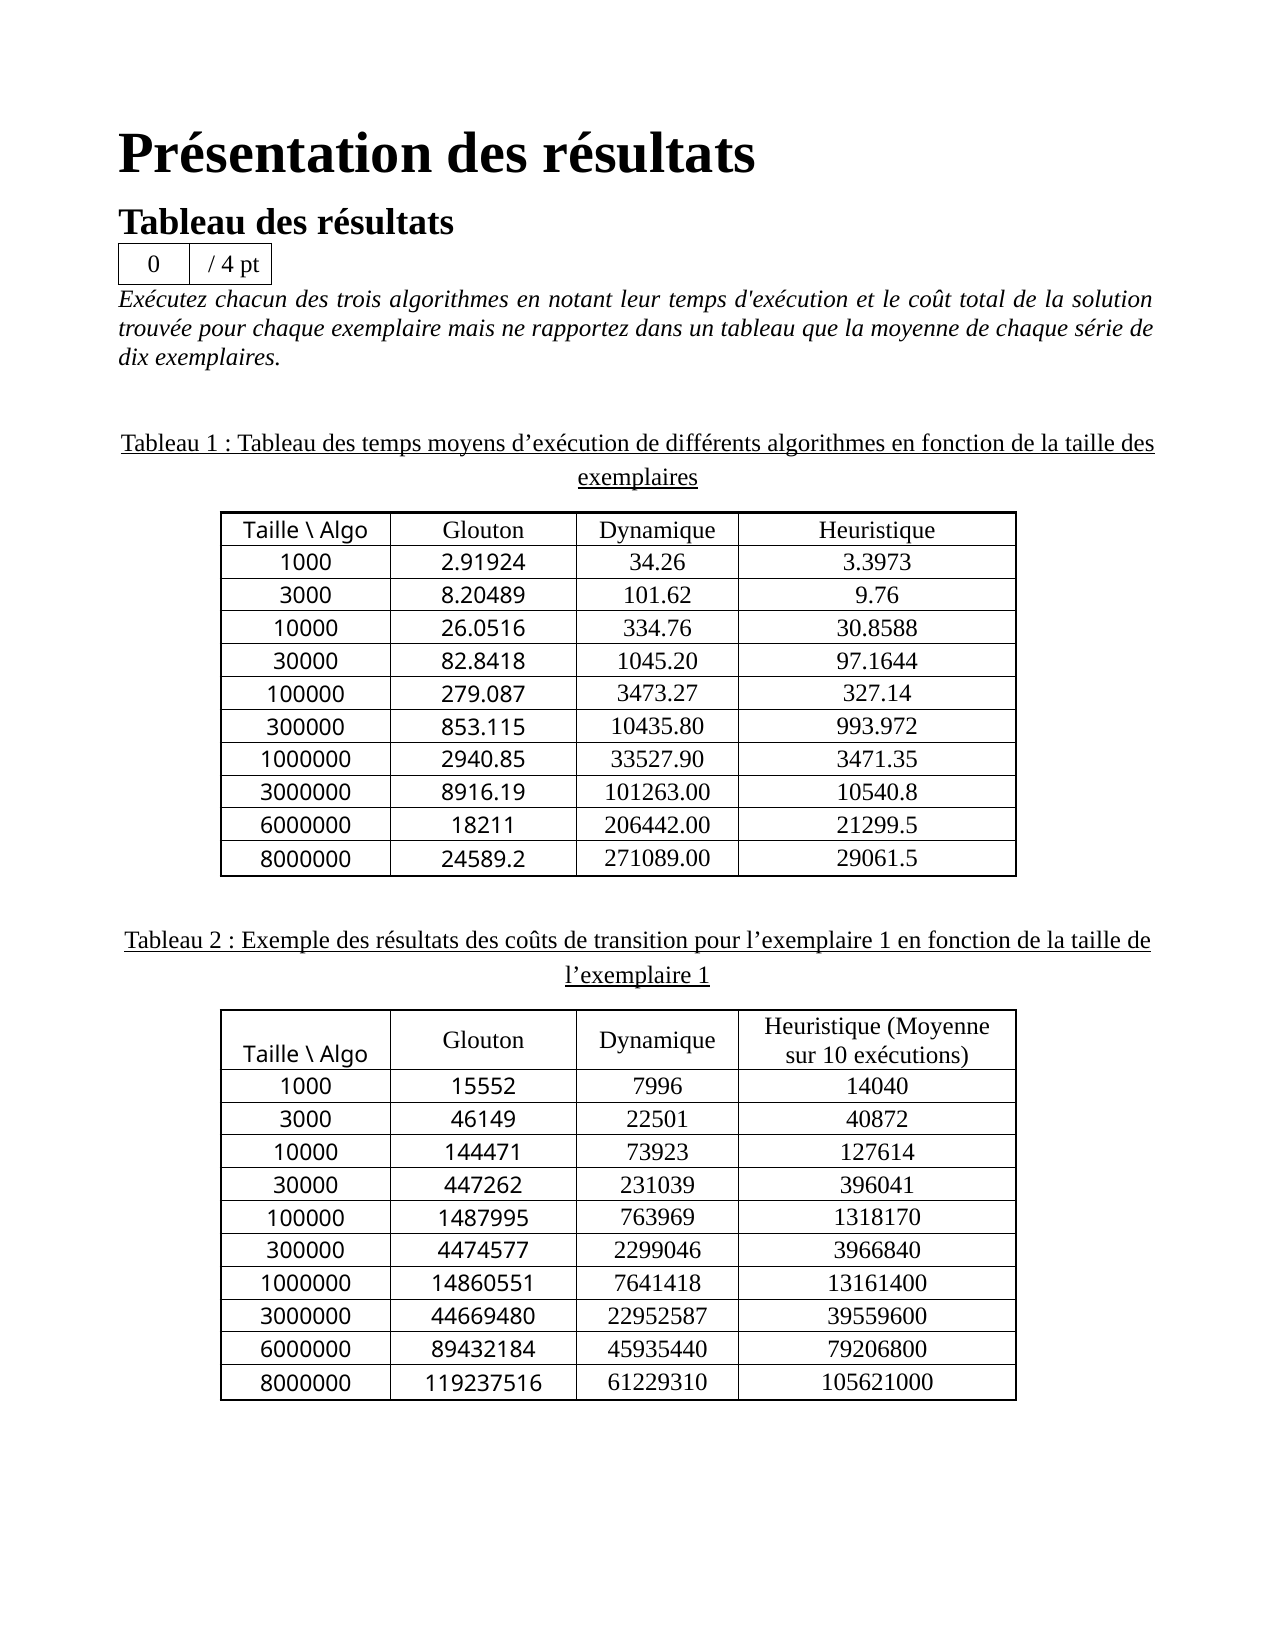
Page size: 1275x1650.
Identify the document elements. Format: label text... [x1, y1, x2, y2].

table_cell 21299.5 [739, 808, 1015, 840]
table_header 0 [119, 244, 189, 284]
table_cell 3473.27 [577, 677, 738, 709]
table_cell 300000 [222, 1234, 390, 1266]
text Tableau 2 : Exemple des résultats des coûts de transition pour l’exemplaire 1 en fonction de la taille de l’exemplaire 1 [118, 926, 1157, 989]
table_cell 127614 [739, 1135, 1015, 1167]
table_cell 993.972 [739, 710, 1015, 742]
table_cell 144471 [391, 1135, 576, 1167]
table_cell 8000000 [222, 841, 390, 874]
table_cell 101.62 [577, 579, 738, 610]
table_cell 105621000 [739, 1365, 1015, 1398]
table_cell 30000 [222, 644, 390, 676]
table_cell 22501 [577, 1103, 738, 1134]
table_cell 1000000 [222, 1267, 390, 1298]
table_cell 2.91924 [391, 546, 576, 578]
table_cell 1318170 [739, 1201, 1015, 1233]
table_cell 44669480 [391, 1300, 576, 1331]
table_header Dynamique [577, 1011, 738, 1069]
table_cell 24589.2 [391, 841, 576, 874]
table_cell 327.14 [739, 677, 1015, 709]
table_cell 2299046 [577, 1234, 738, 1266]
table_cell 447262 [391, 1168, 576, 1200]
table_header Glouton [391, 514, 576, 545]
table_cell 100000 [222, 677, 390, 709]
table_cell 1000 [222, 546, 390, 578]
table_cell 18211 [391, 808, 576, 840]
table_cell 30000 [222, 1168, 390, 1200]
table_cell 396041 [739, 1168, 1015, 1200]
table_cell 1045.20 [577, 644, 738, 676]
table_cell 3000000 [222, 1300, 390, 1331]
table_cell 271089.00 [577, 841, 738, 874]
table_cell 22952587 [577, 1300, 738, 1331]
table_header / 4 pt [190, 244, 271, 284]
table_cell 8916.19 [391, 776, 576, 807]
table_cell 853.115 [391, 710, 576, 742]
table_cell 119237516 [391, 1365, 576, 1398]
table_cell 79206800 [739, 1332, 1015, 1364]
table_cell 3.3973 [739, 546, 1015, 578]
table_cell 1000000 [222, 743, 390, 774]
table_cell 34.26 [577, 546, 738, 578]
table_cell 8000000 [222, 1365, 390, 1398]
table_cell 10540.8 [739, 776, 1015, 807]
table_cell 26.0516 [391, 611, 576, 643]
table_cell 334.76 [577, 611, 738, 643]
table_cell 45935440 [577, 1332, 738, 1364]
table_cell 206442.00 [577, 808, 738, 840]
table_cell 89432184 [391, 1332, 576, 1364]
table_cell 3000 [222, 1103, 390, 1134]
table_cell 100000 [222, 1201, 390, 1233]
table_cell 33527.90 [577, 743, 738, 774]
table_cell 2940.85 [391, 743, 576, 774]
table_cell 97.1644 [739, 644, 1015, 676]
table_cell 7996 [577, 1070, 738, 1102]
table_cell 9.76 [739, 579, 1015, 610]
table_cell 29061.5 [739, 841, 1015, 874]
table_cell 1000 [222, 1070, 390, 1102]
table_cell 3000000 [222, 776, 390, 807]
table_cell 30.8588 [739, 611, 1015, 643]
table_cell 231039 [577, 1168, 738, 1200]
table_header Heuristique (Moyenne sur 10 exécutions) [739, 1011, 1015, 1069]
table_cell 14040 [739, 1070, 1015, 1102]
table_cell 763969 [577, 1201, 738, 1233]
table_header Heuristique [739, 514, 1015, 545]
table_cell 13161400 [739, 1267, 1015, 1298]
table_cell 300000 [222, 710, 390, 742]
table_cell 14860551 [391, 1267, 576, 1298]
table_cell 8.20489 [391, 579, 576, 610]
table_header Glouton [391, 1011, 576, 1069]
table_cell 15552 [391, 1070, 576, 1102]
text Exécutez chacun des trois algorithmes en notant leur temps d'exécution et le coût total de la solution trouvée pour chaque exemplaire mais ne rapportez dans un tableau que la moyenne de chaque série de dix exemplaires. [118, 284, 1157, 370]
table_cell 10000 [222, 1135, 390, 1167]
table_cell 10435.80 [577, 710, 738, 742]
table_cell 3471.35 [739, 743, 1015, 774]
table_cell 279.087 [391, 677, 576, 709]
table_cell 6000000 [222, 808, 390, 840]
table_cell 39559600 [739, 1300, 1015, 1331]
table_cell 46149 [391, 1103, 576, 1134]
table_header Dynamique [577, 514, 738, 545]
table_cell 6000000 [222, 1332, 390, 1364]
table_cell 61229310 [577, 1365, 738, 1398]
subtitle Tableau des résultats [118, 200, 1157, 243]
table_cell 40872 [739, 1103, 1015, 1134]
table_cell 73923 [577, 1135, 738, 1167]
table_cell 10000 [222, 611, 390, 643]
subtitle Présentation des résultats [118, 118, 1157, 185]
table_cell 101263.00 [577, 776, 738, 807]
table_cell 82.8418 [391, 644, 576, 676]
table_header Taille \ Algo [222, 1011, 390, 1069]
table_cell 1487995 [391, 1201, 576, 1233]
table_cell 3000 [222, 579, 390, 610]
table_cell 3966840 [739, 1234, 1015, 1266]
text Tableau 1 : Tableau des temps moyens d’exécution de différents algorithmes en fonction de la taille des exemplaires [118, 428, 1157, 491]
table_header Taille \ Algo [222, 514, 390, 545]
table_cell 7641418 [577, 1267, 738, 1298]
table_cell 4474577 [391, 1234, 576, 1266]
